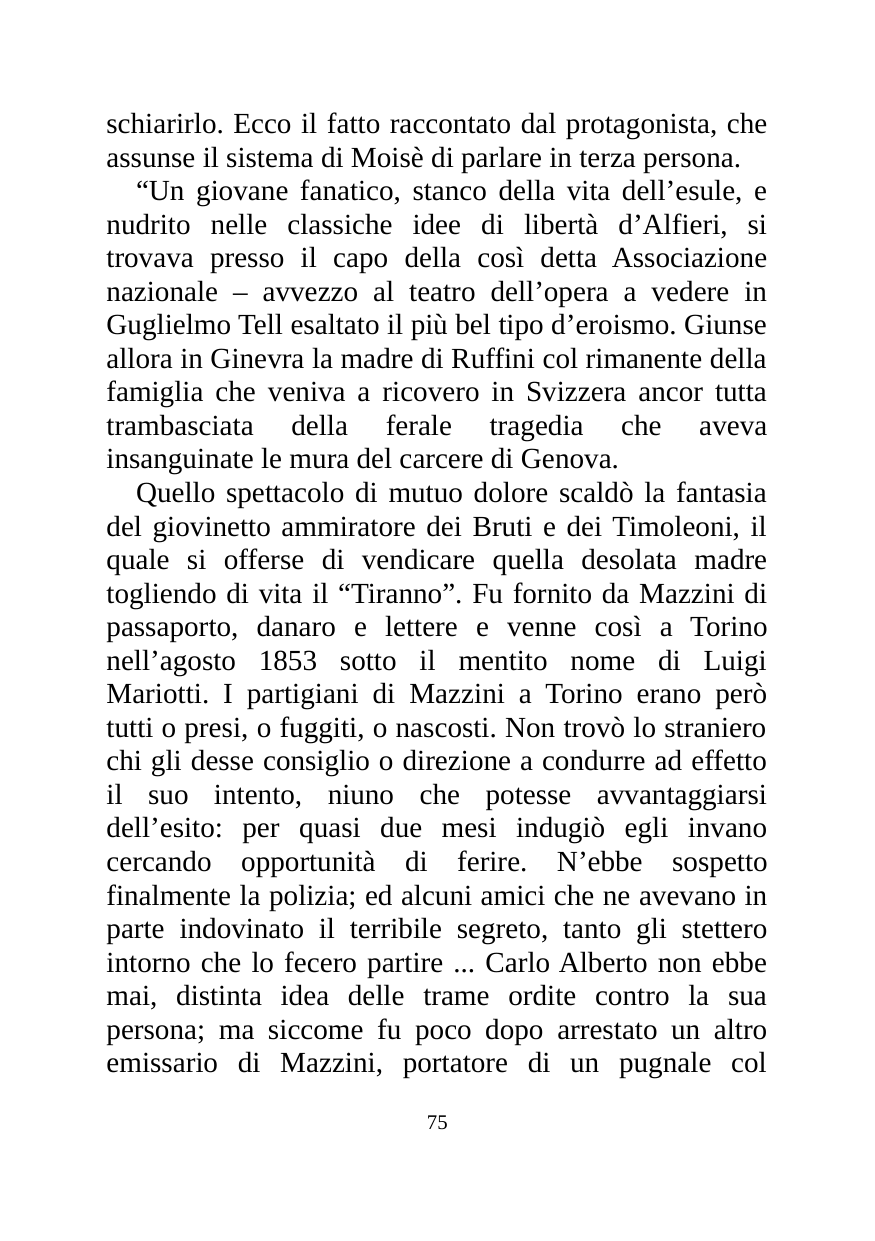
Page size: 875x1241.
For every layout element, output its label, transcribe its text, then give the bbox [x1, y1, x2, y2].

text schiarirlo. Ecco il fatto raccontato dal protagonista, che assunse il sistema di Moisè di parlare in terza persona. [106, 106, 768, 173]
text “Un giovane fanatico, stanco della vita dell’esule, e nudrito nelle classiche idee di libertà d’Alfieri, si trovava presso il capo della così detta Associazione nazionale – avvezzo al teatro dell’opera a vedere in Guglielmo Tell esaltato il più bel tipo d’eroismo. Giunse allora in Ginevra la madre di Ruffini col rimanente della famiglia che veniva a ricovero in Svizzera ancor tutta trambasciata della ferale tragedia che aveva insanguinate le mura del carcere di Genova. [106, 173, 768, 475]
text Quello spettacolo di mutuo dolore scaldò la fantasia del giovinetto ammiratore dei Bruti e dei Timoleoni, il quale si offerse di vendicare quella desolata madre togliendo di vita il “Tiranno”. Fu fornito da Mazzini di passaporto, danaro e lettere e venne così a Torino nell’agosto 1853 sotto il mentito nome di Luigi Mariotti. I partigiani di Mazzini a Torino erano però tutti o presi, o fuggiti, o nascosti. Non trovò lo straniero chi gli desse consiglio o direzione a condurre ad effetto il suo intento, niuno che potesse avvantaggiarsi dell’esito: per quasi due mesi indugiò egli invano cercando opportunità di ferire. N’ebbe sospetto finalmente la polizia; ed alcuni amici che ne avevano in parte indovinato il terribile segreto, tanto gli stettero intorno che lo fecero partire ... Carlo Alberto non ebbe mai, distinta idea delle trame ordite contro la sua persona; ma siccome fu poco dopo arrestato un altro emissario di Mazzini, portatore di un pugnale col [106, 475, 768, 1079]
